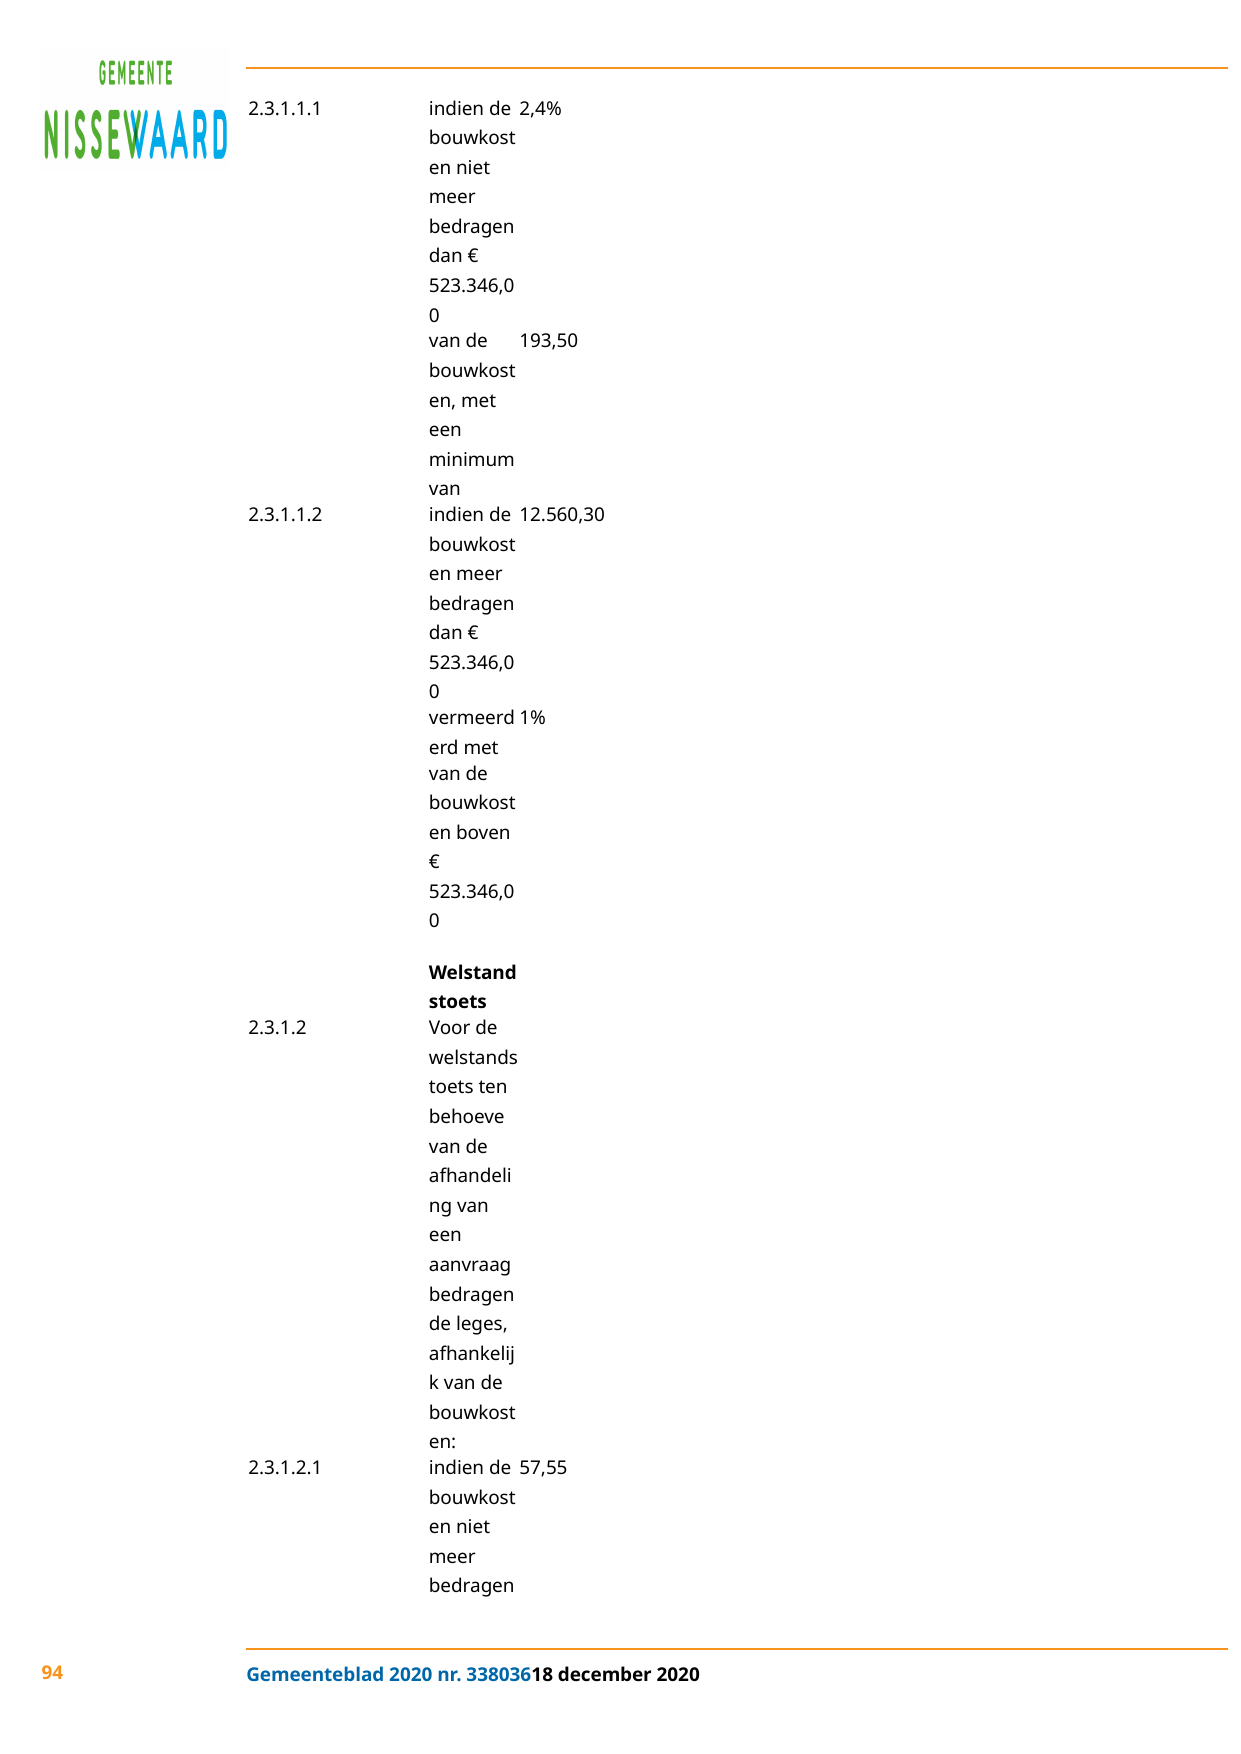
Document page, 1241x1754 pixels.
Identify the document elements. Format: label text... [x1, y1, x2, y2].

table_cell Voor de welstandstoets ten behoeve van de afhandeling van een aanvraag bedragen de leges, afhankelijk van de bouwkosten: [429, 1015, 519, 1454]
table_cell indien de bouwkosten niet meer bedragen [429, 1454, 519, 1598]
table_cell [338, 328, 429, 501]
table_cell van de bouwkosten boven € 523.346,00 [429, 760, 519, 933]
table_cell 57,55 [519, 1454, 609, 1598]
table_cell [338, 95, 429, 328]
table_cell [338, 501, 429, 704]
table_cell vermeerderd met [429, 705, 519, 760]
table_cell [248, 760, 338, 933]
table_cell [248, 934, 338, 959]
table_cell [338, 1454, 429, 1598]
table_cell 1% [519, 705, 609, 760]
table_cell [338, 760, 429, 933]
table_cell van de bouwkosten, met een minimum van [429, 328, 519, 501]
table_cell 12.560,30 [519, 501, 609, 704]
table_cell 2,4% [519, 95, 609, 328]
table_cell 2.3.1.1.2 [248, 501, 338, 704]
table_cell [248, 959, 338, 1014]
table_cell 2.3.1.2 [248, 1015, 338, 1454]
table_cell [519, 934, 609, 959]
table_cell [519, 1015, 609, 1454]
table_cell [338, 934, 429, 959]
table_cell [338, 959, 429, 1014]
table_cell [519, 959, 609, 1014]
table_cell indien de bouwkosten meer bedragen dan € 523.346,00 [429, 501, 519, 704]
picture [41, 47, 231, 172]
table_cell 193,50 [519, 328, 609, 501]
table_cell 2.3.1.1.1 [248, 95, 338, 328]
table_cell Welstandstoets [429, 959, 519, 1014]
table_cell [519, 760, 609, 933]
table_cell [248, 328, 338, 501]
table_cell [429, 934, 519, 959]
table_cell indien de bouwkosten niet meer bedragen dan € 523.346,00 [429, 95, 519, 328]
table_cell [338, 1015, 429, 1454]
table_cell 2.3.1.2.1 [248, 1454, 338, 1598]
table_cell [248, 705, 338, 760]
table_cell [338, 705, 429, 760]
